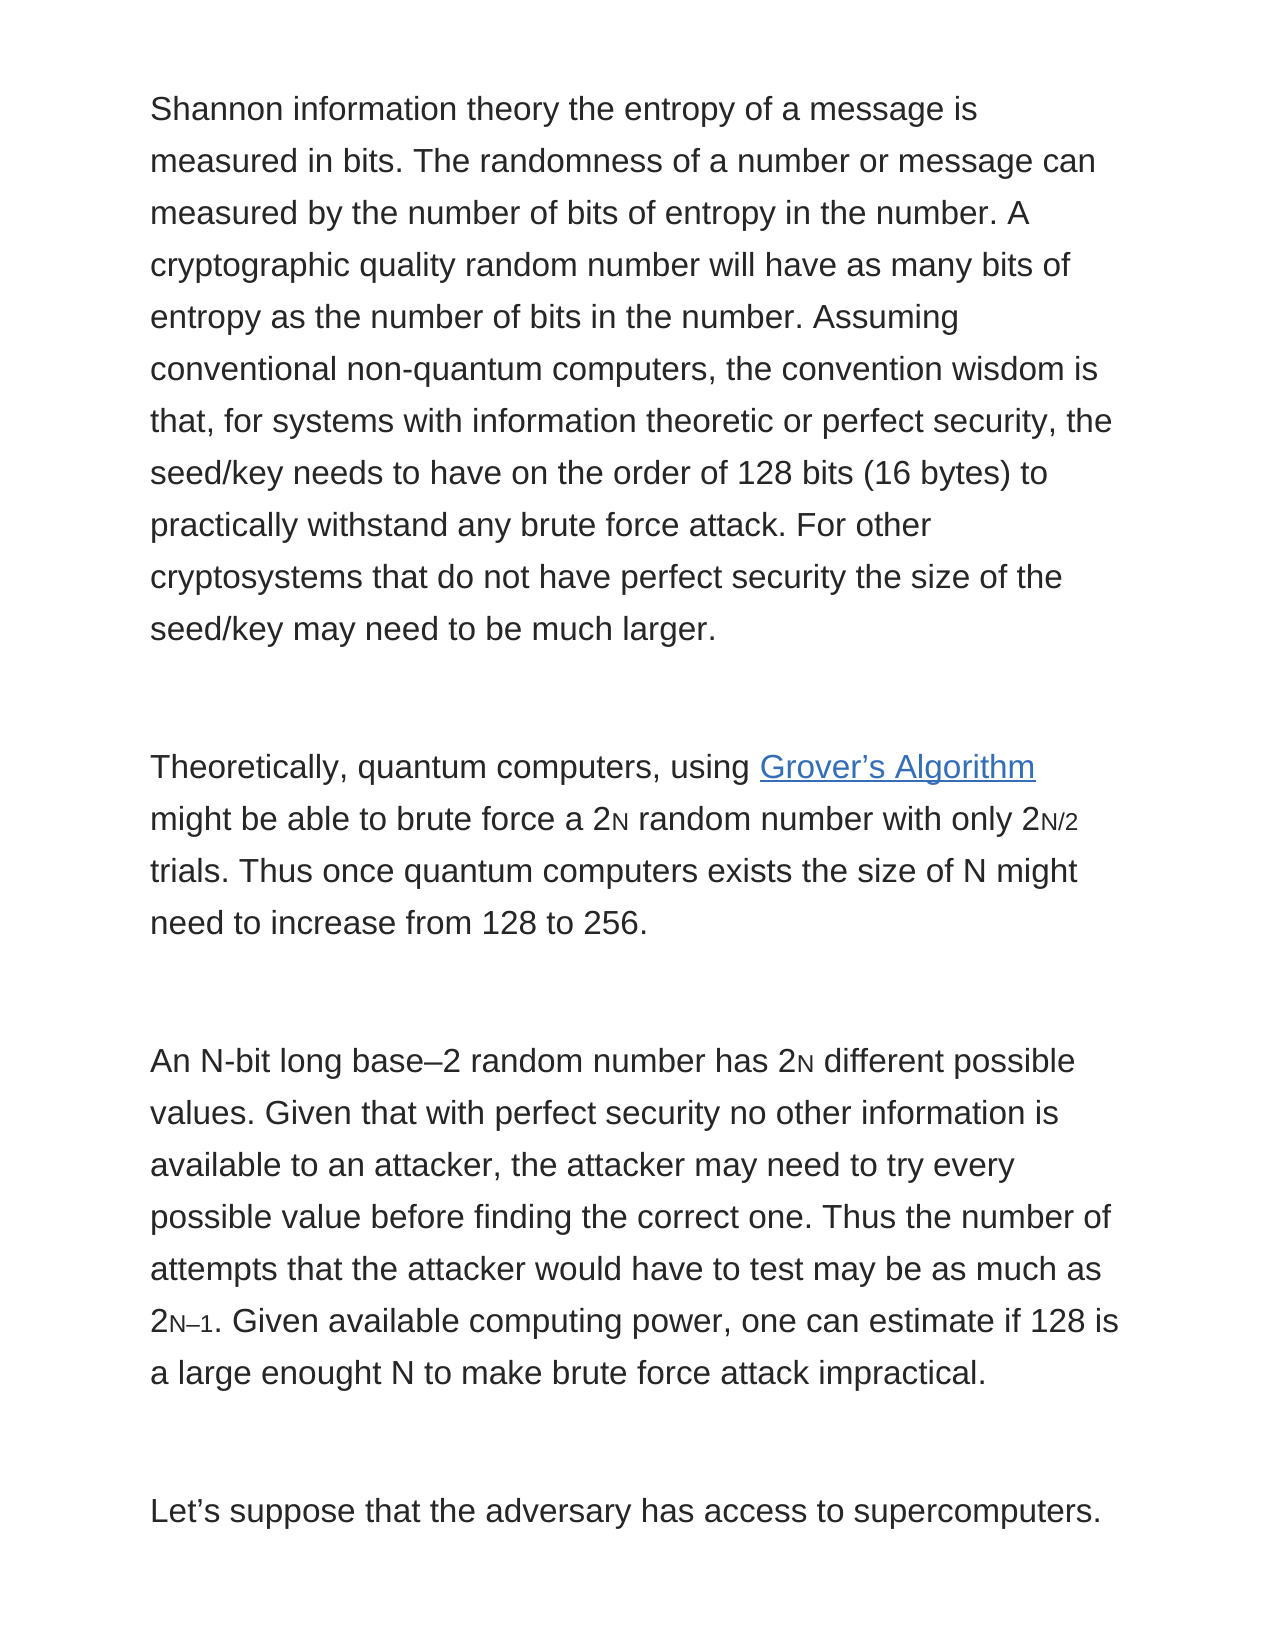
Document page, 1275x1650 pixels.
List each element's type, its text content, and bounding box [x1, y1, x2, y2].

text Let’s suppose that the adversary has access to supercomputers. [150, 1477, 1125, 1529]
text Theoretically, quantum computers, using Grover’s Algorithm might be able to brute force a 2N random number with only 2N/2 trials. Thus once quantum computers exists the size of N might need to increase from 128 to 256. [150, 733, 1125, 942]
text An N-bit long base–2 random number has 2N different possible values. Given that with perfect security no other information is available to an attacker, the attacker may need to try every possible value before finding the correct one. Thus the number of attempts that the attacker would have to test may be as much as 2N–1. Given available computing power, one can estimate if 128 is a large enought N to make brute force attack impractical. [150, 1027, 1125, 1392]
text Shannon information theory the entropy of a message is measured in bits. The randomness of a number or message can measured by the number of bits of entropy in the number. A cryptographic quality random number will have as many bits of entropy as the number of bits in the number. Assuming conventional non-quantum computers, the convention wisdom is that, for systems with information theoretic or perfect security, the seed/key needs to have on the order of 128 bits (16 bytes) to practically withstand any brute force attack. For other cryptosystems that do not have perfect security the size of the seed/key may need to be much larger. [150, 75, 1125, 648]
